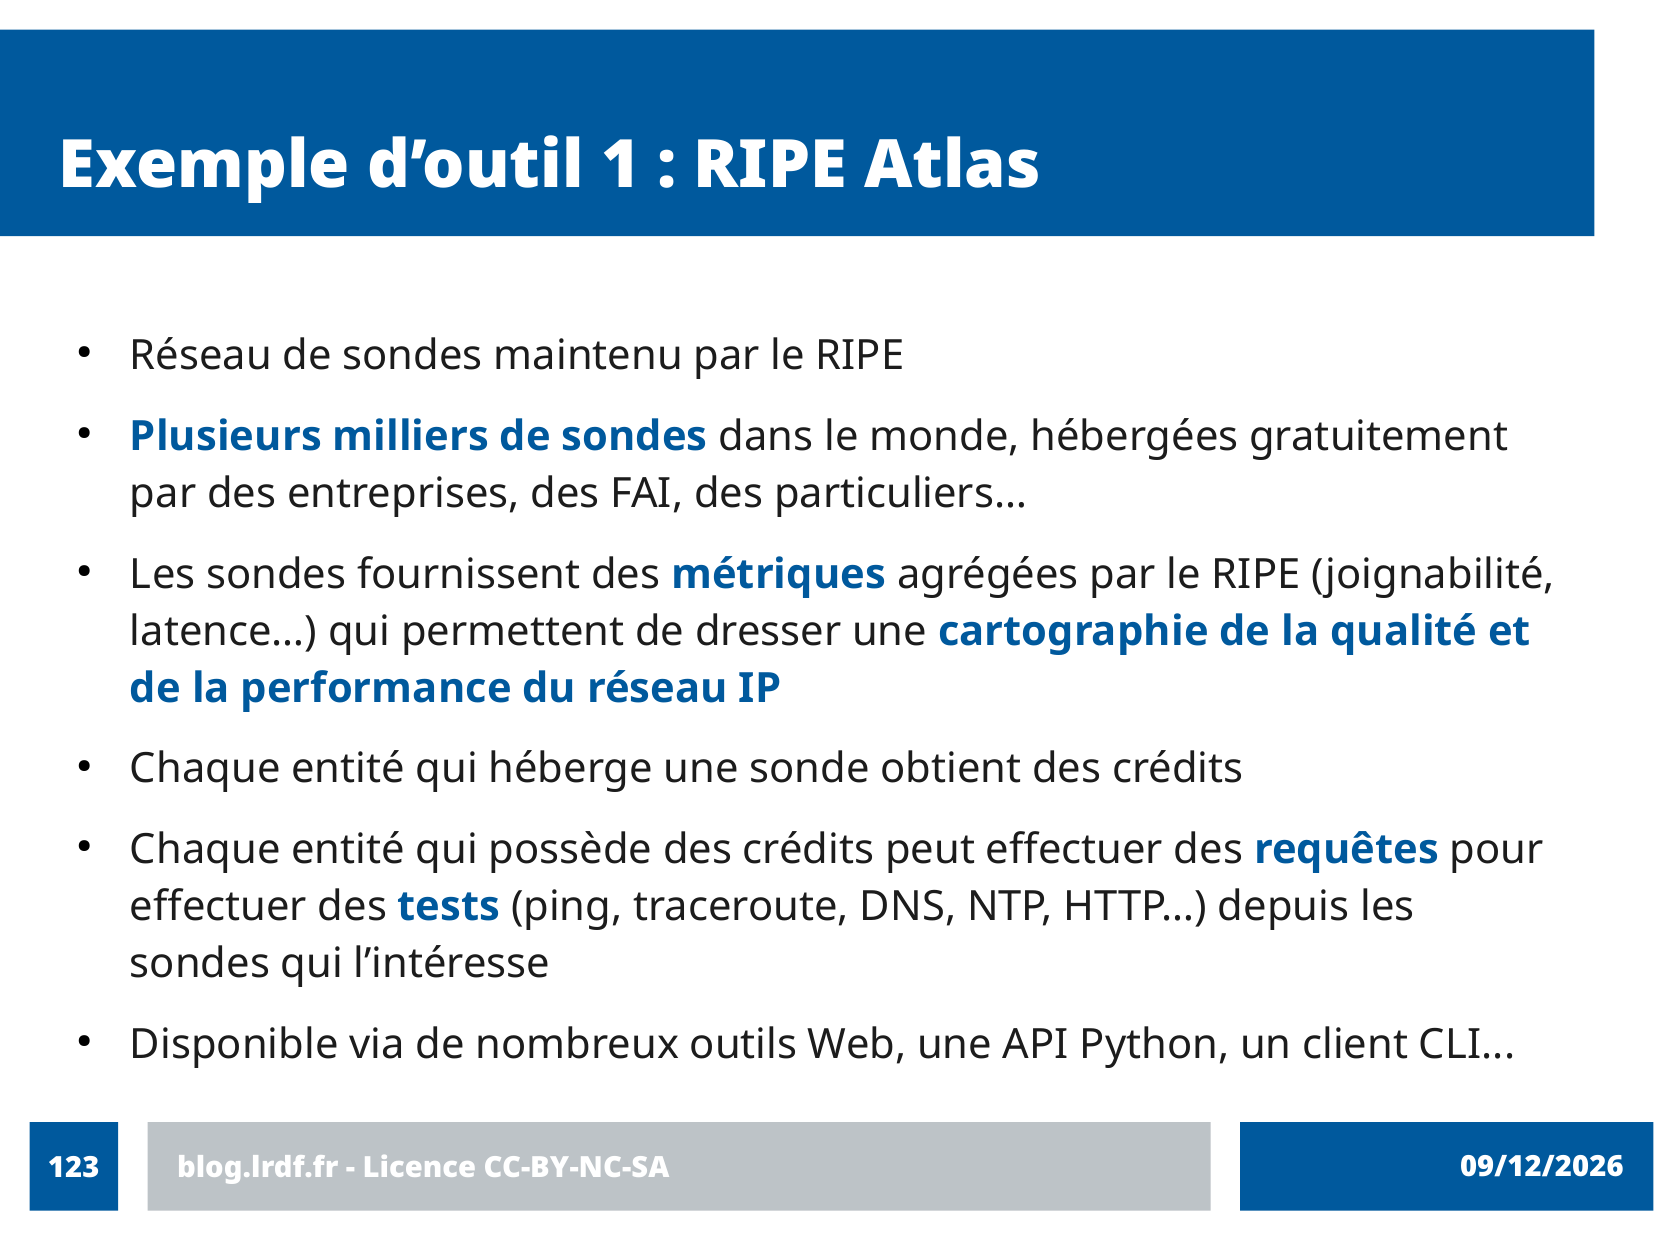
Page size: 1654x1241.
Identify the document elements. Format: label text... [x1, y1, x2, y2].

title Exemple d’outil 1 : RIPE Atlas [59, 59, 1595, 207]
list Réseau de sondes maintenu par le RIPE Plusieurs milliers de sondes dans le monde, hébergées gratuitement par des entreprises, des FAI, des particuliers… Les sondes fournissent des métriques agrégées par le RIPE (joignabilité, latence…) qui permettent de dresser une cartographie de la qualité et de la performance du réseau IP Chaque entité qui héberge une sonde obtient des crédits Chaque entité qui possède des crédits peut effectuer des requêtes pour effectuer des tests (ping, traceroute, DNS, NTP, HTTP…) depuis les sondes qui l’intéresse Disponible via de nombreux outils Web, une API Python, un client CLI... [59, 324, 1565, 1093]
